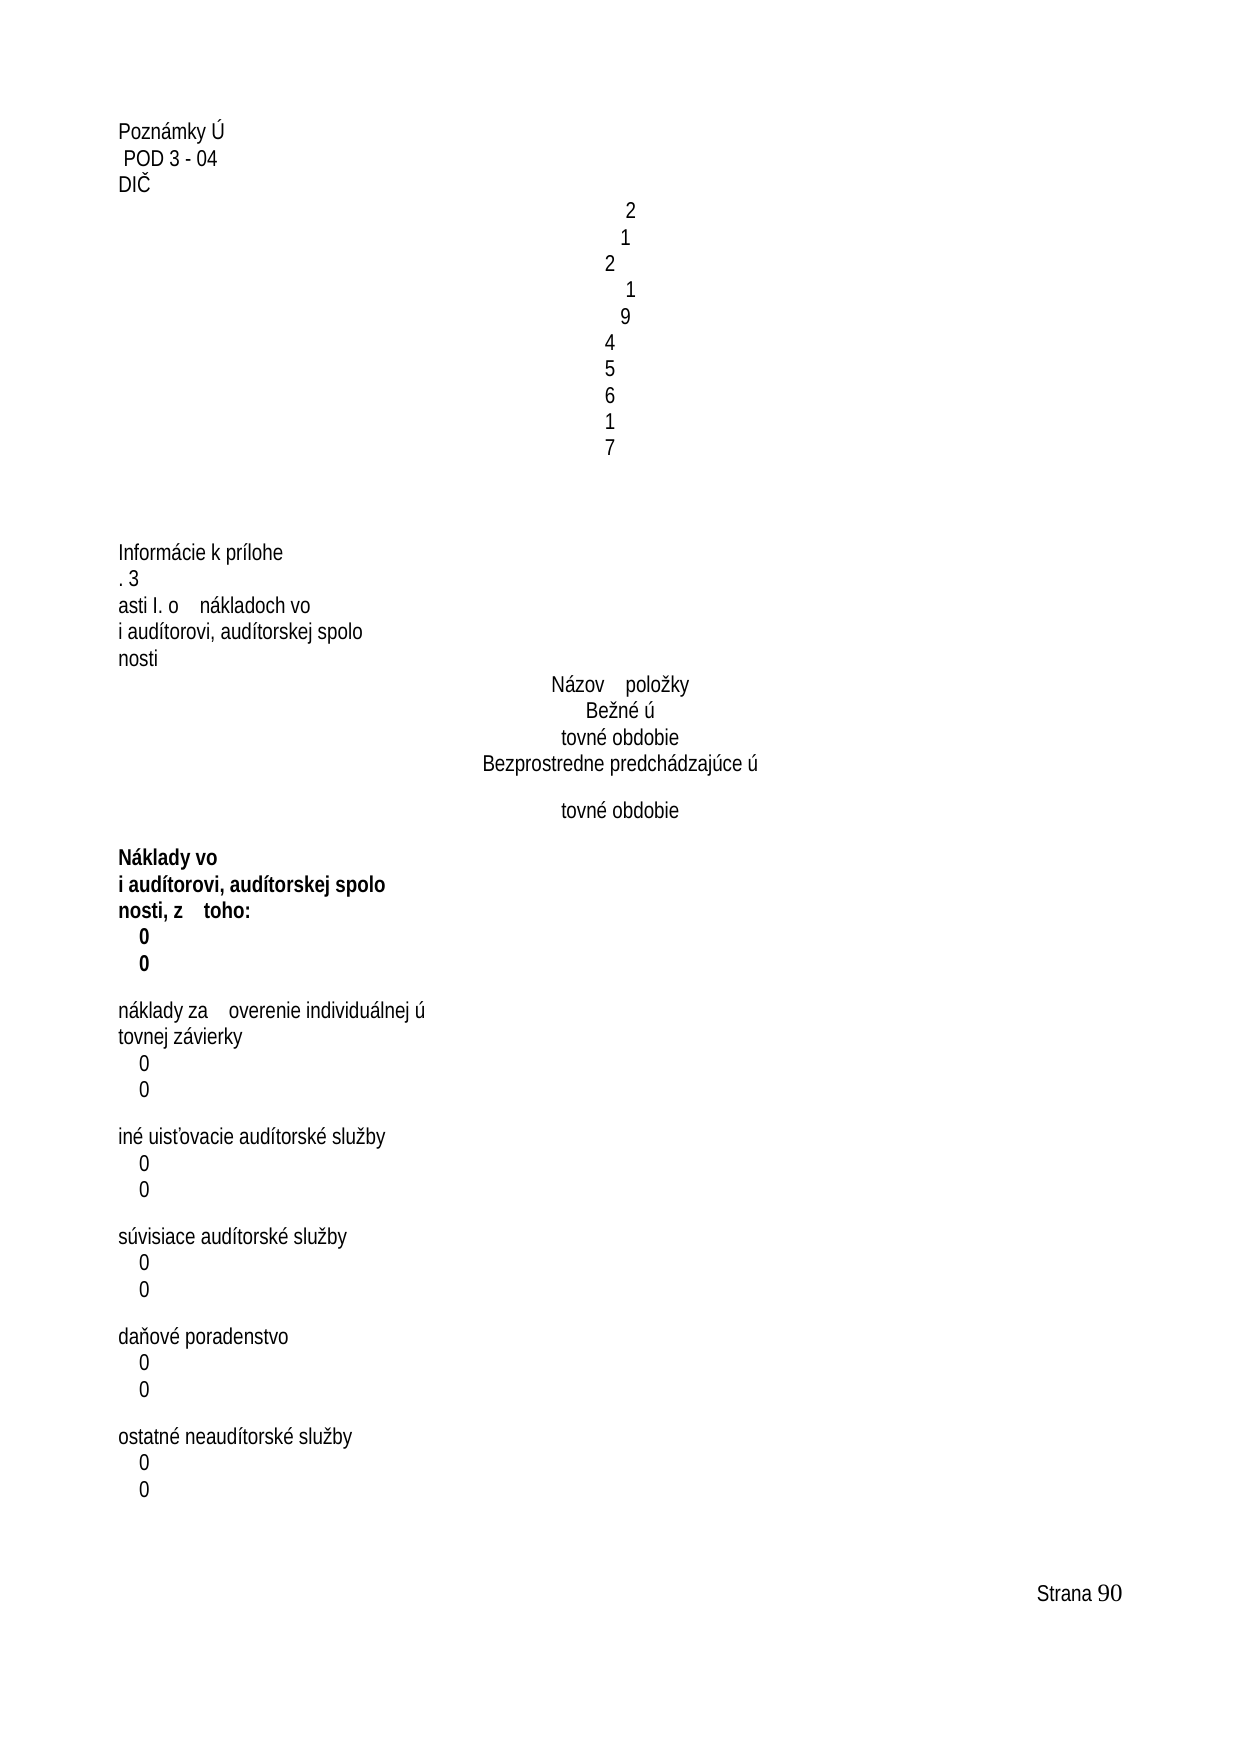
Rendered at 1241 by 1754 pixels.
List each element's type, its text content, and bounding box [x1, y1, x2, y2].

text 0 [118, 1176, 1122, 1202]
text Bežné ú [118, 697, 1122, 723]
text i audítorovi, audítorskej spolo [118, 618, 1122, 644]
text 0 [118, 1249, 1122, 1276]
text 0 [118, 1276, 1122, 1302]
text tovné obdobie [118, 797, 1122, 823]
text . 3 [118, 565, 1122, 592]
text iné uisťovacie audítorské služby [118, 1123, 1122, 1149]
text Náklady vo [118, 844, 1122, 871]
text 0 [118, 950, 1122, 976]
text 0 [118, 1076, 1122, 1102]
text daňové poradenstvo [118, 1323, 1122, 1349]
text nosti, z toho: [118, 897, 1122, 923]
text Názov položky [118, 671, 1122, 697]
text ostatné neaudítorské služby [118, 1423, 1122, 1449]
text i audítorovi, audítorskej spolo [118, 871, 1122, 897]
text tovné obdobie [118, 723, 1122, 750]
text 0 [118, 1049, 1122, 1076]
text 0 [118, 1376, 1122, 1402]
text asti I. o nákladoch vo [118, 592, 1122, 618]
text 0 [118, 1476, 1122, 1502]
text 0 [118, 923, 1122, 950]
text náklady za overenie individuálnej ú [118, 997, 1122, 1023]
text súvisiace audítorské služby [118, 1223, 1122, 1249]
text 0 [118, 1149, 1122, 1176]
text 0 [118, 1449, 1122, 1476]
text tovnej závierky [118, 1023, 1122, 1049]
text nosti [118, 644, 1122, 671]
text Informácie k prílohe [118, 539, 1122, 565]
text 0 [118, 1349, 1122, 1376]
text Bezprostredne predchádzajúce ú [118, 750, 1122, 776]
